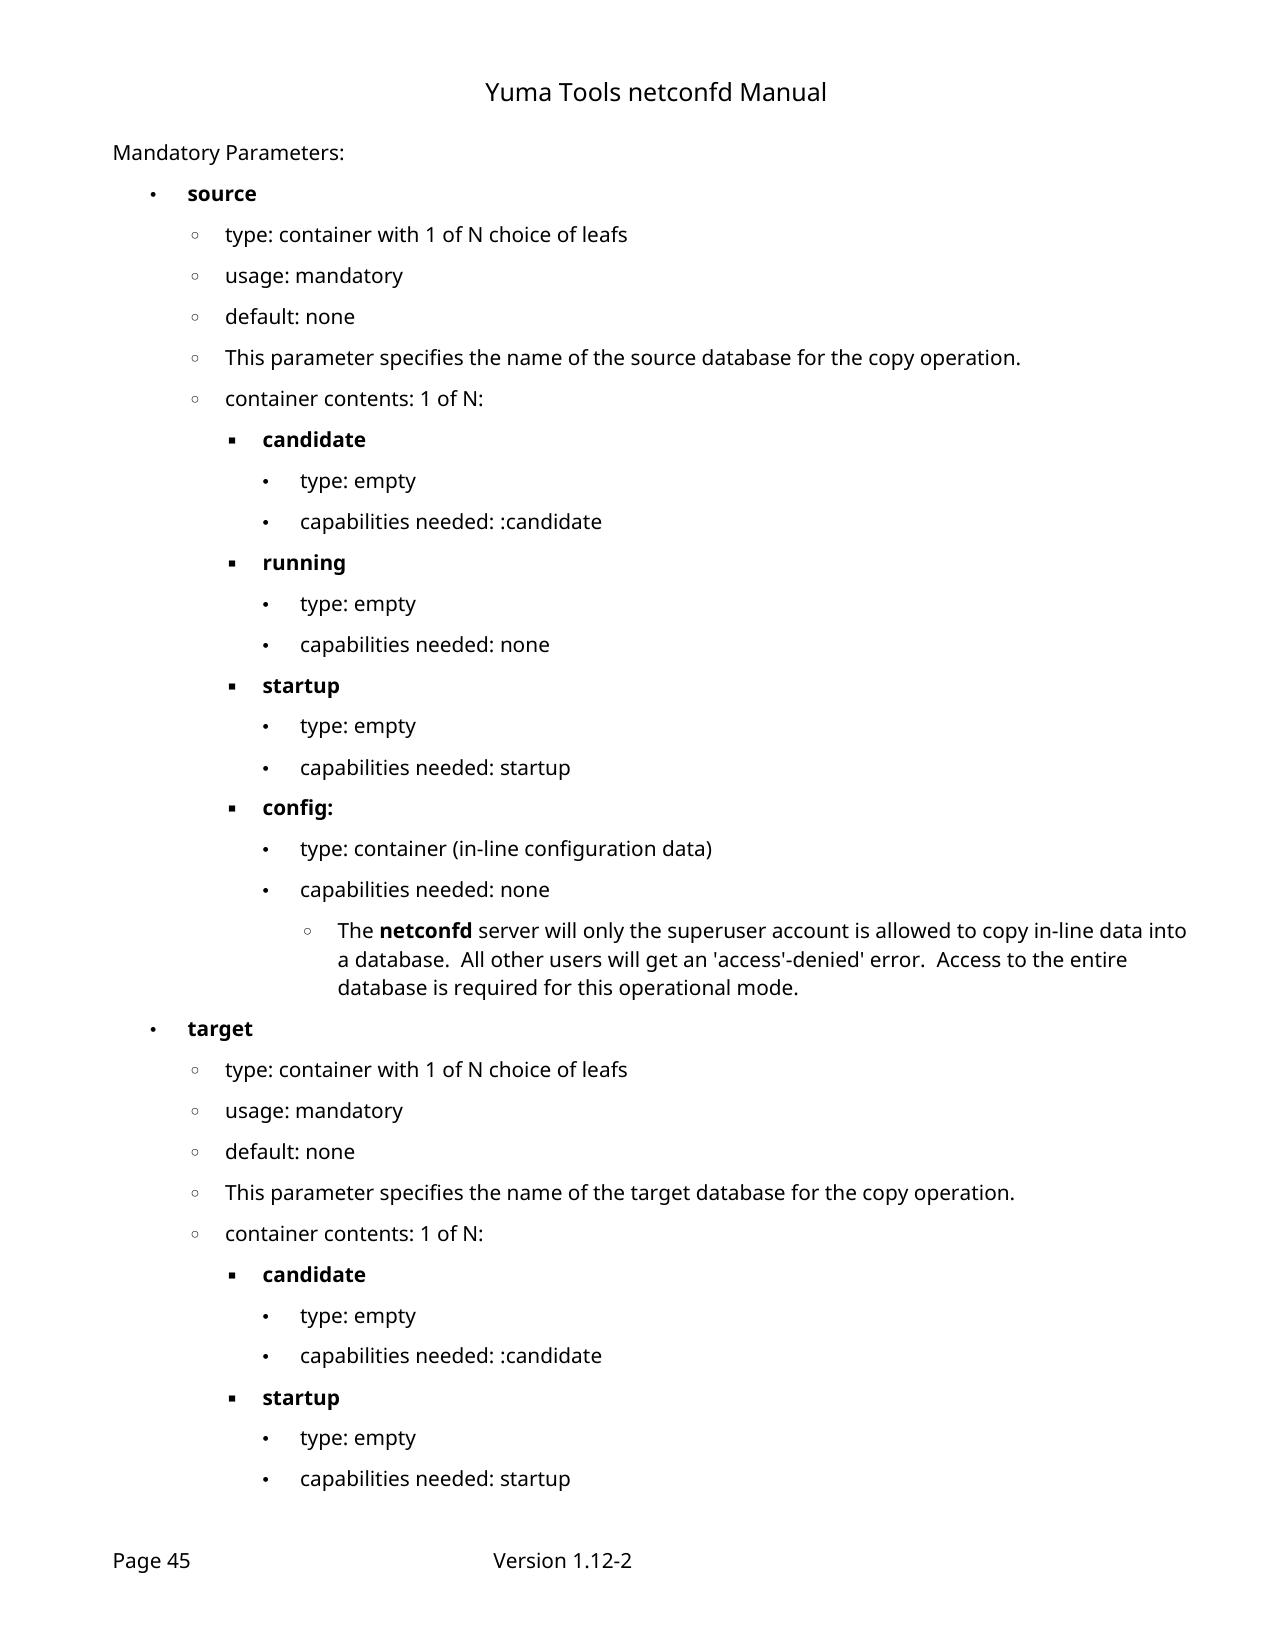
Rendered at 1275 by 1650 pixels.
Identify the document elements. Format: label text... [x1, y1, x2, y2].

list capabilities needed: startup [262, 753, 1200, 781]
list type: empty [262, 712, 1200, 740]
list usage: mandatory [187, 261, 1200, 290]
list default: none [187, 1137, 1200, 1165]
list capabilities needed: :candidate [262, 507, 1200, 535]
list startup [225, 1383, 1200, 1411]
list target [150, 1014, 1200, 1043]
list capabilities needed: none [262, 630, 1200, 658]
list config: [225, 793, 1200, 822]
text Mandatory Parameters: [112, 138, 1200, 167]
list The netconfd server will only the superuser account is allowed to copy in-line data into a database. All other users will get an 'access'-denied' error. Access to the entire database is required for this operational mode. [300, 916, 1200, 1002]
list This parameter specifies the name of the target database for the copy operation. [187, 1178, 1200, 1206]
list type: empty [262, 1301, 1200, 1329]
list candidate [225, 1260, 1200, 1288]
list candidate [225, 425, 1200, 453]
list source [150, 179, 1200, 208]
list default: none [187, 302, 1200, 331]
list container contents: 1 of N: [187, 384, 1200, 413]
list type: empty [262, 589, 1200, 617]
list capabilities needed: none [262, 875, 1200, 904]
list usage: mandatory [187, 1096, 1200, 1124]
list capabilities needed: startup [262, 1464, 1200, 1493]
list startup [225, 671, 1200, 699]
list running [225, 548, 1200, 576]
list type: container (in-line configuration data) [262, 834, 1200, 863]
list type: container with 1 of N choice of leafs [187, 220, 1200, 249]
list container contents: 1 of N: [187, 1219, 1200, 1247]
list This parameter specifies the name of the source database for the copy operation. [187, 343, 1200, 372]
list type: container with 1 of N choice of leafs [187, 1055, 1200, 1083]
list type: empty [262, 1423, 1200, 1452]
list capabilities needed: :candidate [262, 1342, 1200, 1370]
list type: empty [262, 466, 1200, 494]
